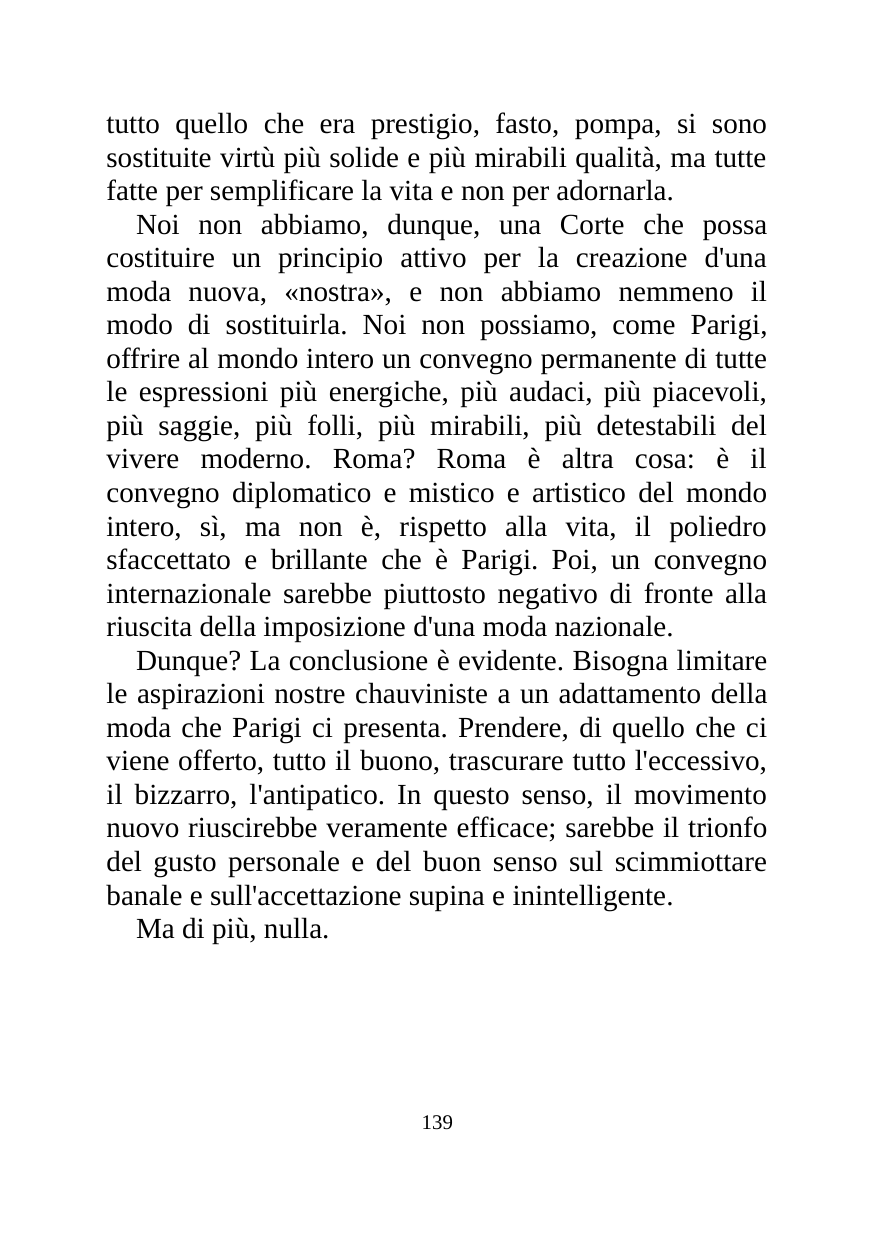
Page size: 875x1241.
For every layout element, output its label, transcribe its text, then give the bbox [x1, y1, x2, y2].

text Ma di più, nulla. [106, 911, 768, 945]
text tutto quello che era prestigio, fasto, pompa, si sono sostituite virtù più solide e più mirabili qualità, ma tutte fatte per semplificare la vita e non per adornarla. [106, 106, 768, 207]
text Dunque? La conclusione è evidente. Bisogna limitare le aspirazioni nostre chauviniste a un adattamento della moda che Parigi ci presenta. Prendere, di quello che ci viene offerto, tutto il buono, trascurare tutto l'eccessivo, il bizzarro, l'antipatico. In questo senso, il movimento nuovo riuscirebbe veramente efficace; sarebbe il trionfo del gusto personale e del buon senso sul scimmiottare banale e sull'accettazione supina e inintelligente. [106, 643, 768, 911]
text Noi non abbiamo, dunque, una Corte che possa costituire un principio attivo per la creazione d'una moda nuova, «nostra», e non abbiamo nemmeno il modo di sostituirla. Noi non possiamo, come Parigi, offrire al mondo intero un convegno permanente di tutte le espressioni più energiche, più audaci, più piacevoli, più saggie, più folli, più mirabili, più detestabili del vivere moderno. Roma? Roma è altra cosa: è il convegno diplomatico e mistico e artistico del mondo intero, sì, ma non è, rispetto alla vita, il poliedro sfaccettato e brillante che è Parigi. Poi, un convegno internazionale sarebbe piuttosto negativo di fronte alla riuscita della imposizione d'una moda nazionale. [106, 207, 768, 643]
